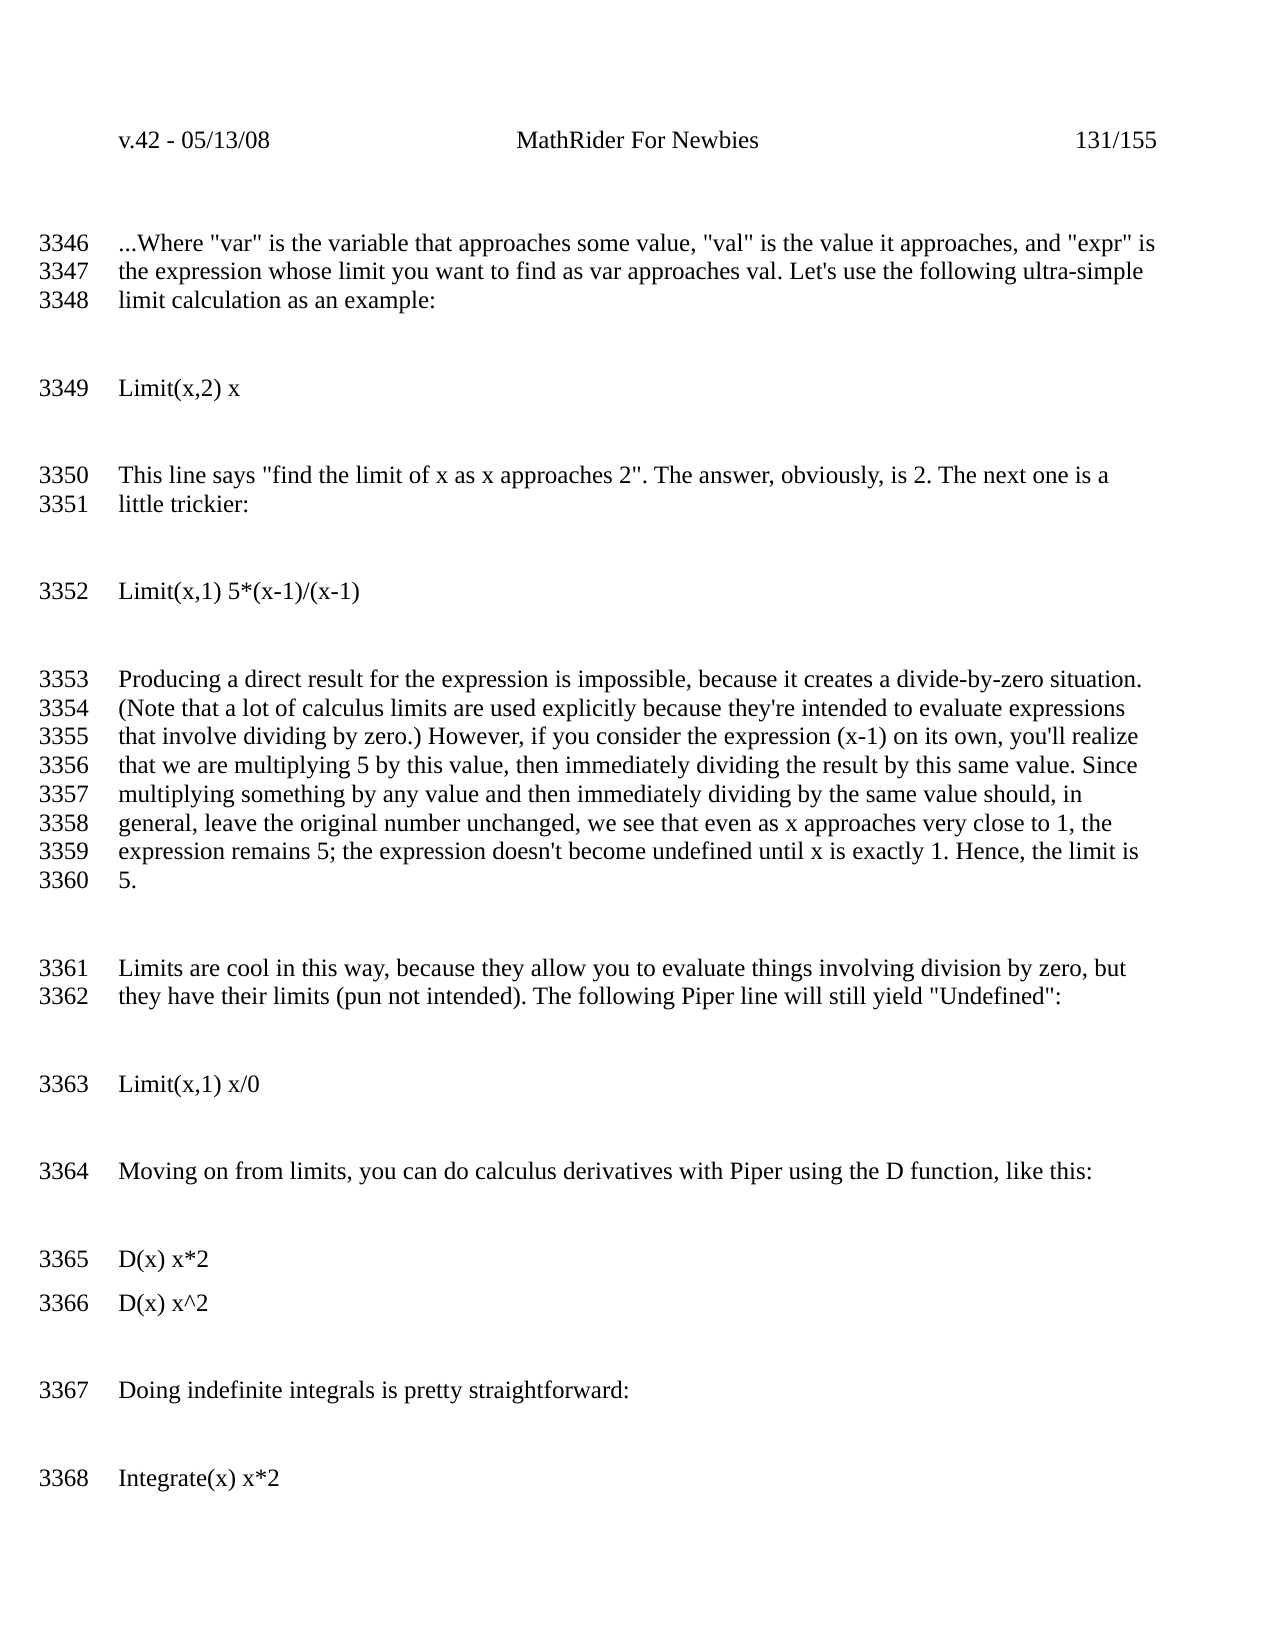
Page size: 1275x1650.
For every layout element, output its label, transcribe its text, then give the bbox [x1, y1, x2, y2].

text ...Where "var" is the variable that approaches some value, "val" is the value it approaches, and "expr" is the expression whose limit you want to find as var approaches val. Let's use the following ultra-simple limit calculation as an example: [118, 228, 1157, 314]
text D(x) x*2 [118, 1244, 1157, 1273]
text Limit(x,2) x [118, 373, 1157, 401]
text Doing indefinite integrals is pretty straightforward: [118, 1375, 1157, 1404]
text Integrate(x) x*2 [118, 1463, 1157, 1491]
text This line says "find the limit of x as x approaches 2". The answer, obviously, is 2. The next one is a little trickier: [118, 460, 1157, 518]
text Limit(x,1) x/0 [118, 1069, 1157, 1098]
text Producing a direct result for the expression is impossible, because it creates a divide-by-zero situation. (Note that a lot of calculus limits are used explicitly because they're intended to evaluate expressions that involve dividing by zero.) However, if you consider the expression (x-1) on its own, you'll realize that we are multiplying 5 by this value, then immediately dividing the result by this same value. Since multiplying something by any value and then immediately dividing by the same value should, in general, leave the original number unchanged, we see that even as x approaches very close to 1, the expression remains 5; the expression doesn't become undefined until x is exactly 1. Hence, the limit is 5. [118, 664, 1157, 894]
text Moving on from limits, you can do calculus derivatives with Piper using the D function, like this: [118, 1156, 1157, 1185]
text D(x) x^2 [118, 1288, 1157, 1316]
text Limits are cool in this way, because they allow you to evaluate things involving division by zero, but they have their limits (pun not intended). The following Piper line will still yield "Undefined": [118, 953, 1157, 1010]
text Limit(x,1) 5*(x-1)/(x-1) [118, 576, 1157, 605]
